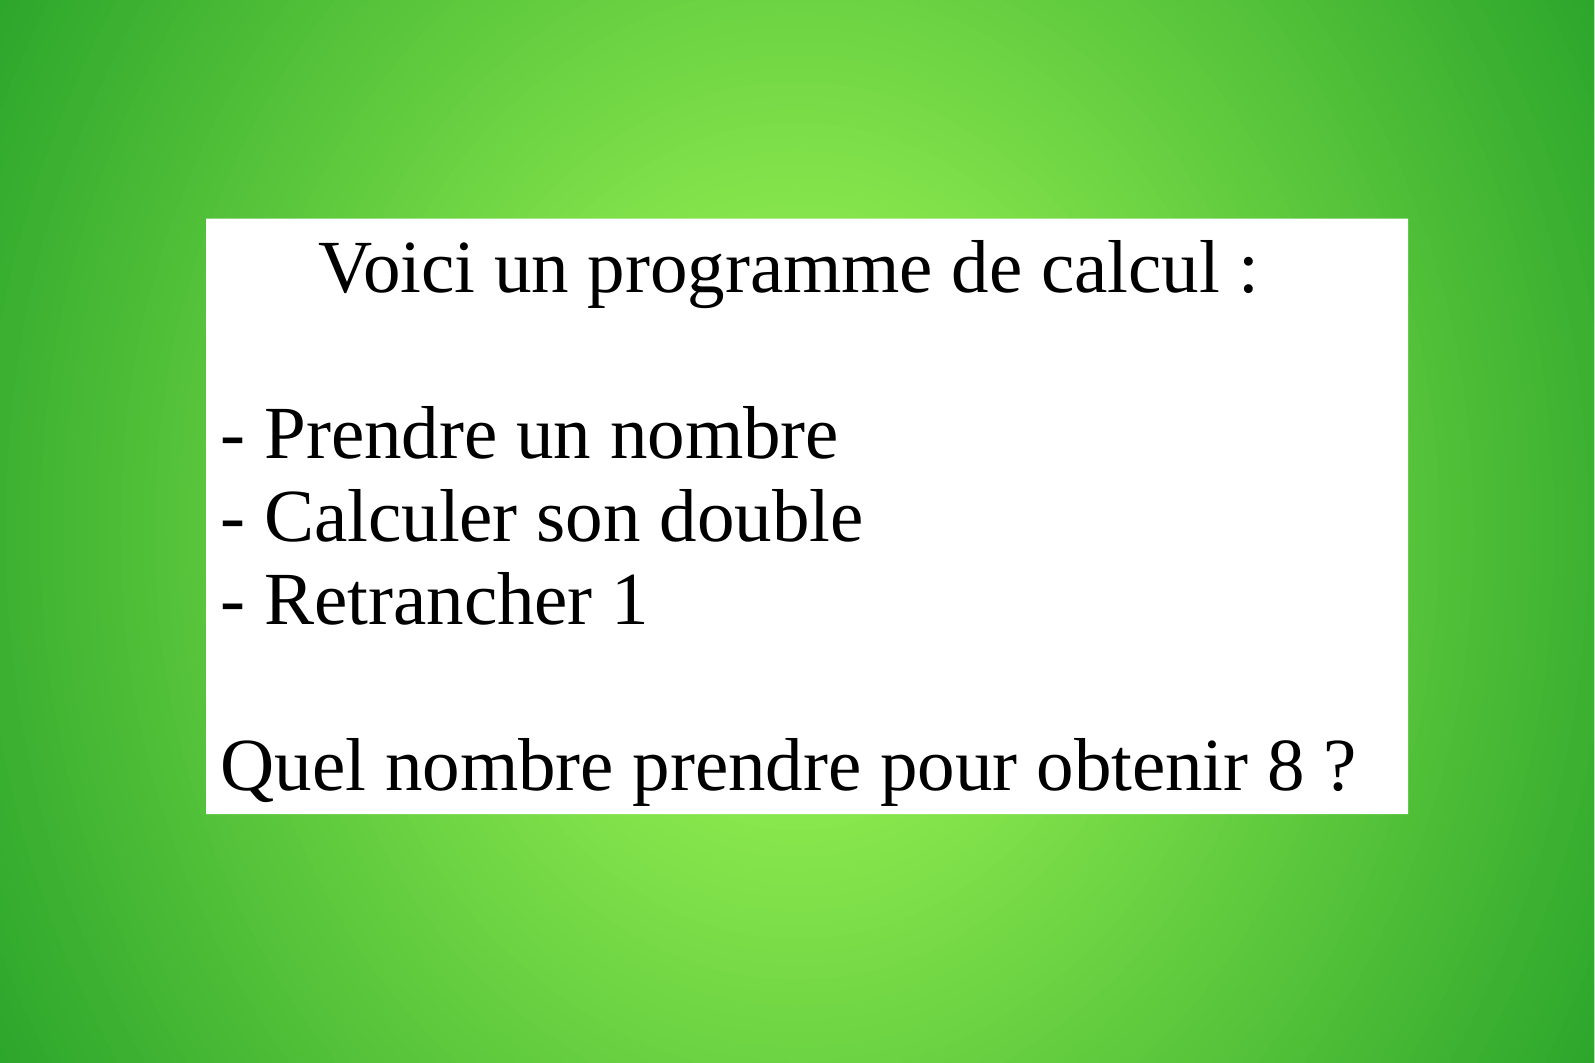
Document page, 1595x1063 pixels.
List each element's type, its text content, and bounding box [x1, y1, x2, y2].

picture [0, 0, 1595, 1063]
text_box Voici un programme de calcul : - Prendre un nombre - Calculer son double - Retrancher 1 Quel nombre prendre pour obtenir 8 ? [206, 218, 1409, 815]
